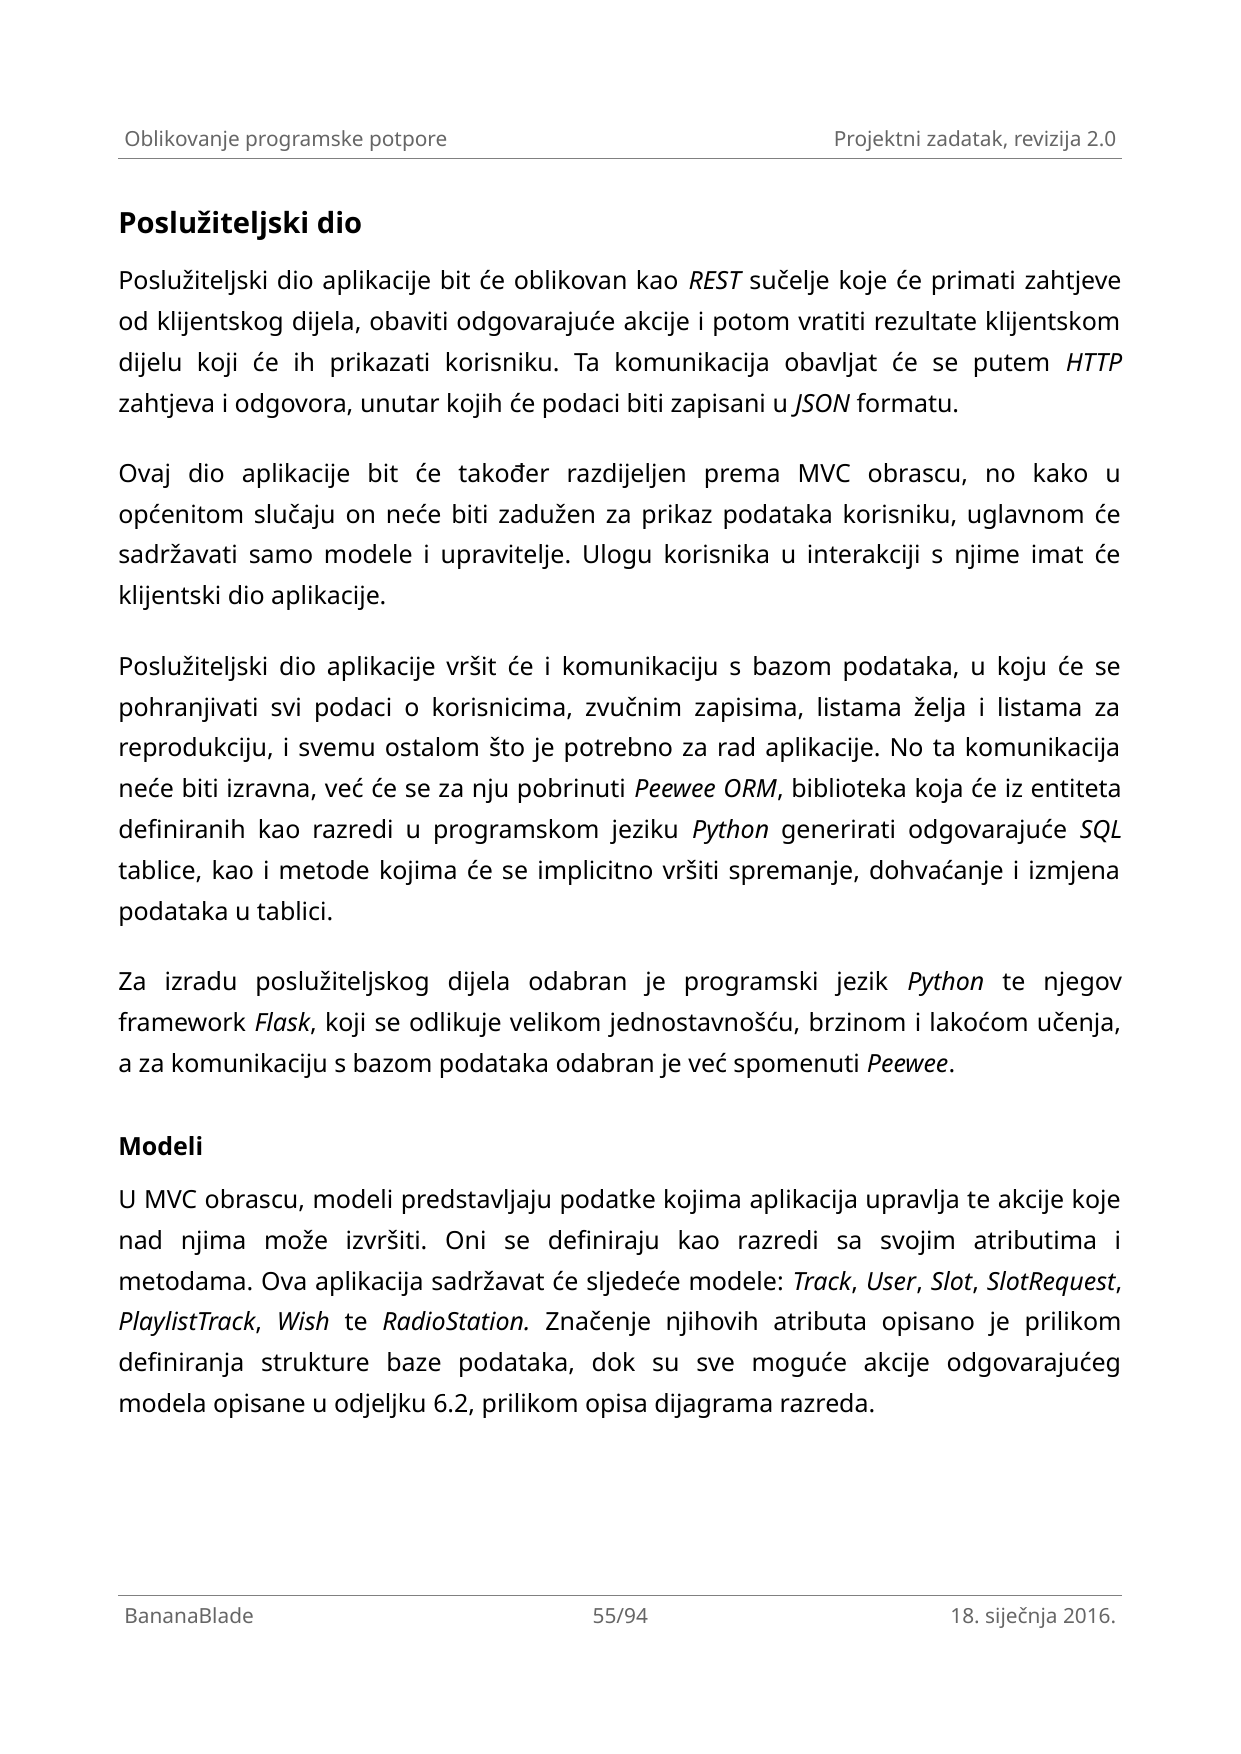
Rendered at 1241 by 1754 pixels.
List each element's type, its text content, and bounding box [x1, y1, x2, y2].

text Za izradu poslužiteljskog dijela odabran je programski jezik Python te njegov framework Flask, koji se odlikuje velikom jednostavnošću, brzinom i lakoćom učenja, a za komunikaciju s bazom podataka odabran je već spomenuti Peewee. [118, 964, 1122, 1079]
text U MVC obrascu, modeli predstavljaju podatke kojima aplikacija upravlja te akcije koje nad njima može izvršiti. Oni se definiraju kao razredi sa svojim atributima i metodama. Ova aplikacija sadržavat će sljedeće modele: Track, User, Slot, SlotRequest, PlaylistTrack, Wish te RadioStation. Značenje njihovih atributa opisano je prilikom definiranja strukture baze podataka, dok su sve moguće akcije odgovarajućeg modela opisane u odjeljku 6.2, prilikom opisa dijagrama razreda. [118, 1181, 1122, 1420]
text Ovaj dio aplikacije bit će također razdijeljen prema MVC obrascu, no kako u općenitom slučaju on neće biti zadužen za prikaz podataka korisniku, uglavnom će sadržavati samo modele i upravitelje. Ulogu korisnika u interakciji s njime imat će klijentski dio aplikacije. [118, 456, 1122, 612]
text Poslužiteljski dio aplikacije bit će oblikovan kao REST sučelje koje će primati zahtjeve od klijentskog dijela, obaviti odgovarajuće akcije i potom vratiti rezultate klijentskom dijelu koji će ih prikazati korisniku. Ta komunikacija obavljat će se putem HTTP zahtjeva i odgovora, unutar kojih će podaci biti zapisani u JSON formatu. [118, 263, 1122, 419]
text Poslužiteljski dio aplikacije vršit će i komunikaciju s bazom podataka, u koju će se pohranjivati svi podaci o korisnicima, zvučnim zapisima, listama želja i listama za reprodukciju, i svemu ostalom što je potrebno za rad aplikacije. No ta komunikacija neće biti izravna, već će se za nju pobrinuti Peewee ORM, biblioteka koja će iz entiteta definiranih kao razredi u programskom jeziku Python generirati odgovarajuće SQL tablice, kao i metode kojima će se implicitno vršiti spremanje, dohvaćanje i izmjena podataka u tablici. [118, 648, 1122, 927]
subtitle Modeli [118, 1128, 1122, 1162]
subtitle Poslužiteljski dio [118, 203, 1122, 242]
